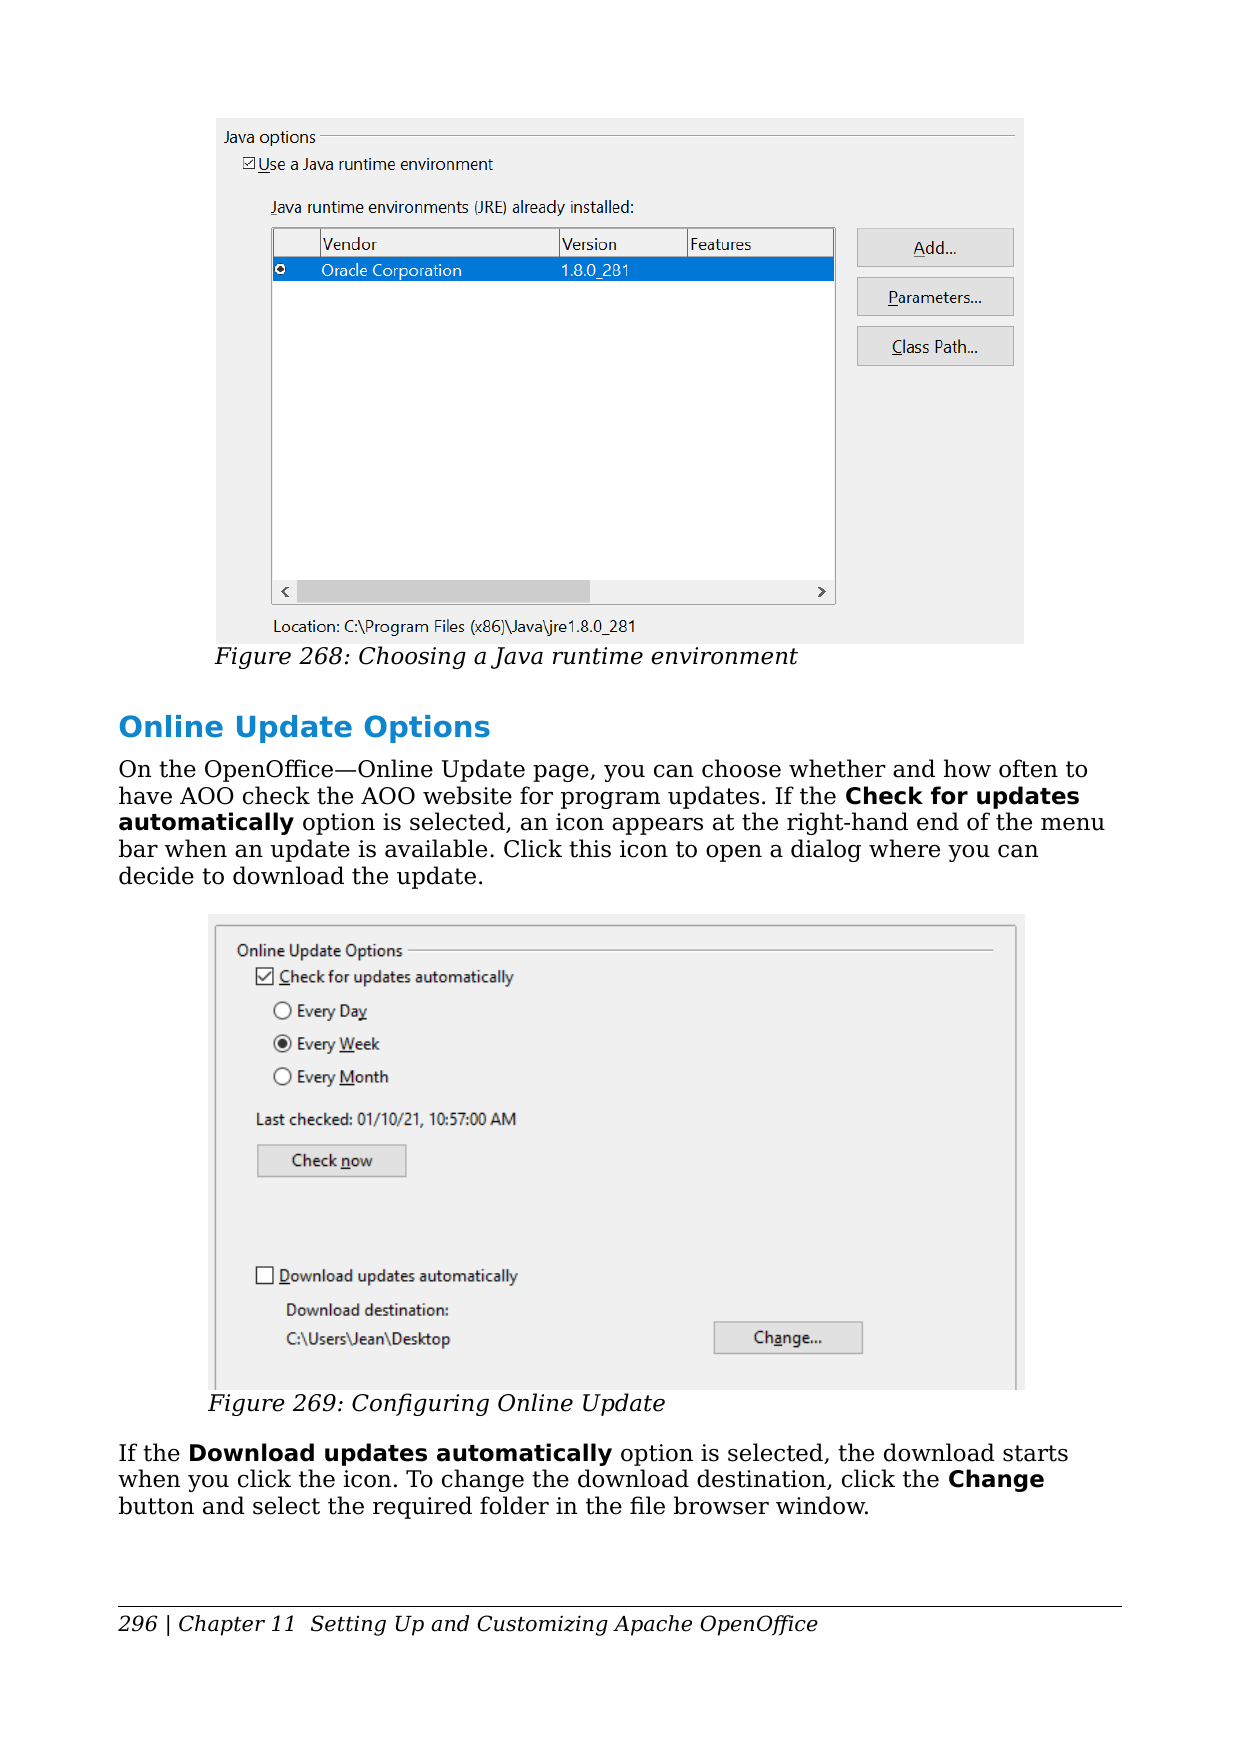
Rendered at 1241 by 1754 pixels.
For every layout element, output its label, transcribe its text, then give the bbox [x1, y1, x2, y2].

picture [208, 914, 1025, 1390]
text If the Download updates automatically option is selected, the download starts when you click the icon. To change the download destination, click the Change button and select the required folder in the file browser window. [118, 1440, 1122, 1520]
text On the OpenOffice—Online Update page, you can choose whether and how often to have AOO check the AOO website for program updates. If the Check for updates automatically option is selected, an icon appears at the right-hand end of the menu bar when an update is available. Click this icon to open a dialog where you can decide to download the update. [118, 756, 1122, 889]
subtitle Online Update Options [118, 710, 1122, 744]
picture [216, 118, 1024, 644]
text Figure 16: Choosing a Java runtime environment [215, 643, 1025, 670]
text Figure 17: Configuring Online Update [208, 1390, 1025, 1417]
